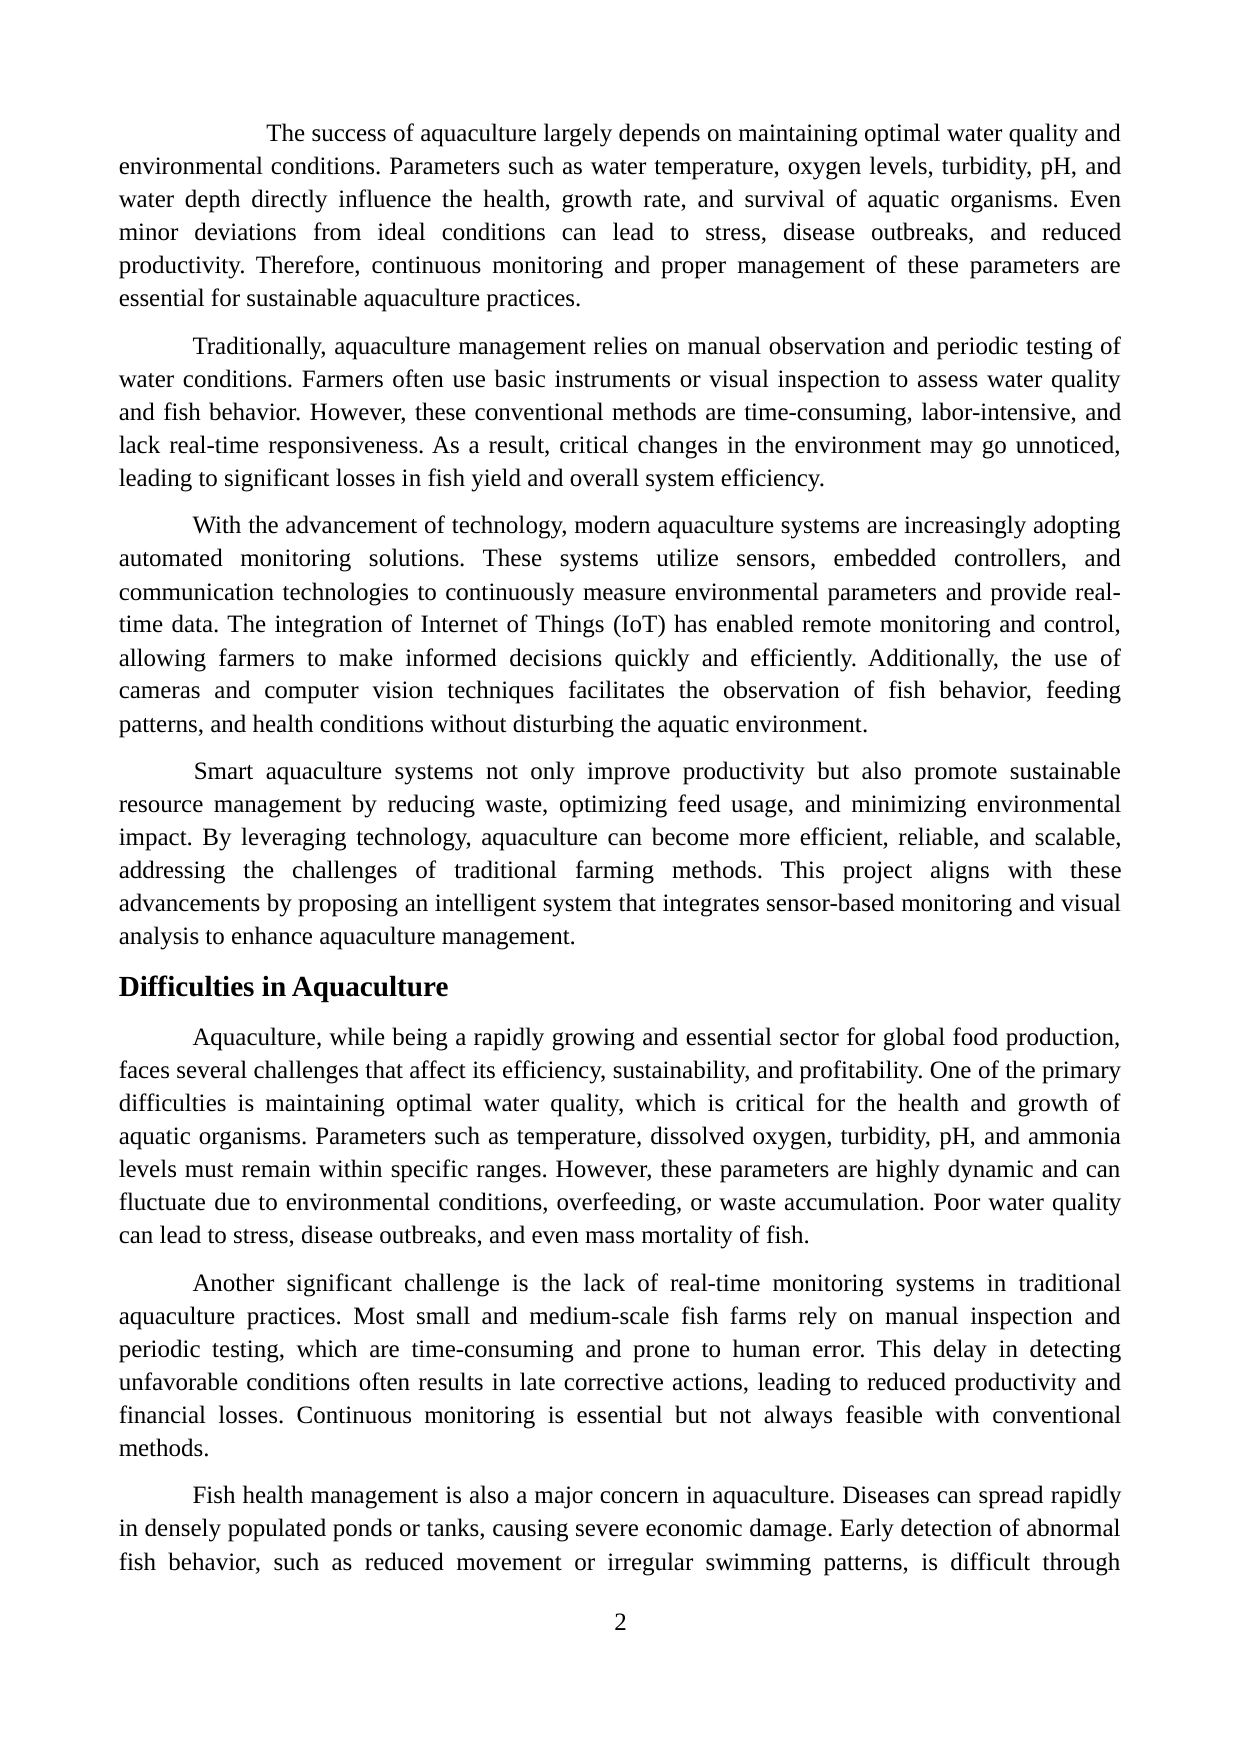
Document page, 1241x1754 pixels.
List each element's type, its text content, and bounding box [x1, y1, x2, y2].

text Smart aquaculture systems not only improve productivity but also promote sustainable resource management by reducing waste, optimizing feed usage, and minimizing environmental impact. By leveraging technology, aquaculture can become more efficient, reliable, and scalable, addressing the challenges of traditional farming methods. This project aligns with these advancements by proposing an intelligent system that integrates sensor-based monitoring and visual analysis to enhance aquaculture management. [118, 756, 1122, 950]
text Fish health management is also a major concern in aquaculture. Diseases can spread rapidly in densely populated ponds or tanks, causing severe economic damage. Early detection of abnormal fish behavior, such as reduced movement or irregular swimming patterns, is difficult through [118, 1481, 1122, 1575]
text With the advancement of technology, modern aquaculture systems are increasingly adopting automated monitoring solutions. These systems utilize sensors, embedded controllers, and communication technologies to continuously measure environmental parameters and provide real-time data. The integration of Internet of Things (IoT) has enabled remote monitoring and control, allowing farmers to make informed decisions quickly and efficiently. Additionally, the use of cameras and computer vision techniques facilitates the observation of fish behavior, feeding patterns, and health conditions without disturbing the aquatic environment. [118, 511, 1122, 737]
text Another significant challenge is the lack of real-time monitoring systems in traditional aquaculture practices. Most small and medium-scale fish farms rely on manual inspection and periodic testing, which are time-consuming and prone to human error. This delay in detecting unfavorable conditions often results in late corrective actions, leading to reduced productivity and financial losses. Continuous monitoring is essential but not always feasible with conventional methods. [118, 1268, 1122, 1462]
text The success of aquaculture largely depends on maintaining optimal water quality and environmental conditions. Parameters such as water temperature, oxygen levels, turbidity, pH, and water depth directly influence the health, growth rate, and survival of aquatic organisms. Even minor deviations from ideal conditions can lead to stress, disease outbreaks, and reduced productivity. Therefore, continuous monitoring and proper management of these parameters are essential for sustainable aquaculture practices. [118, 118, 1122, 312]
text Aquaculture, while being a rapidly growing and essential sector for global food production, faces several challenges that affect its efficiency, sustainability, and profitability. One of the primary difficulties is maintaining optimal water quality, which is critical for the health and growth of aquatic organisms. Parameters such as temperature, dissolved oxygen, turbidity, pH, and ammonia levels must remain within specific ranges. However, these parameters are highly dynamic and can fluctuate due to environmental conditions, overfeeding, or waste accumulation. Poor water quality can lead to stress, disease outbreaks, and even mass mortality of fish. [118, 1022, 1122, 1249]
subtitle Difficulties in Aquaculture [118, 969, 1122, 1002]
text Traditionally, aquaculture management relies on manual observation and periodic testing of water conditions. Farmers often use basic instruments or visual inspection to assess water quality and fish behavior. However, these conventional methods are time-consuming, labor-intensive, and lack real-time responsiveness. As a result, critical changes in the environment may go unnoticed, leading to significant losses in fish yield and overall system efficiency. [118, 331, 1122, 492]
